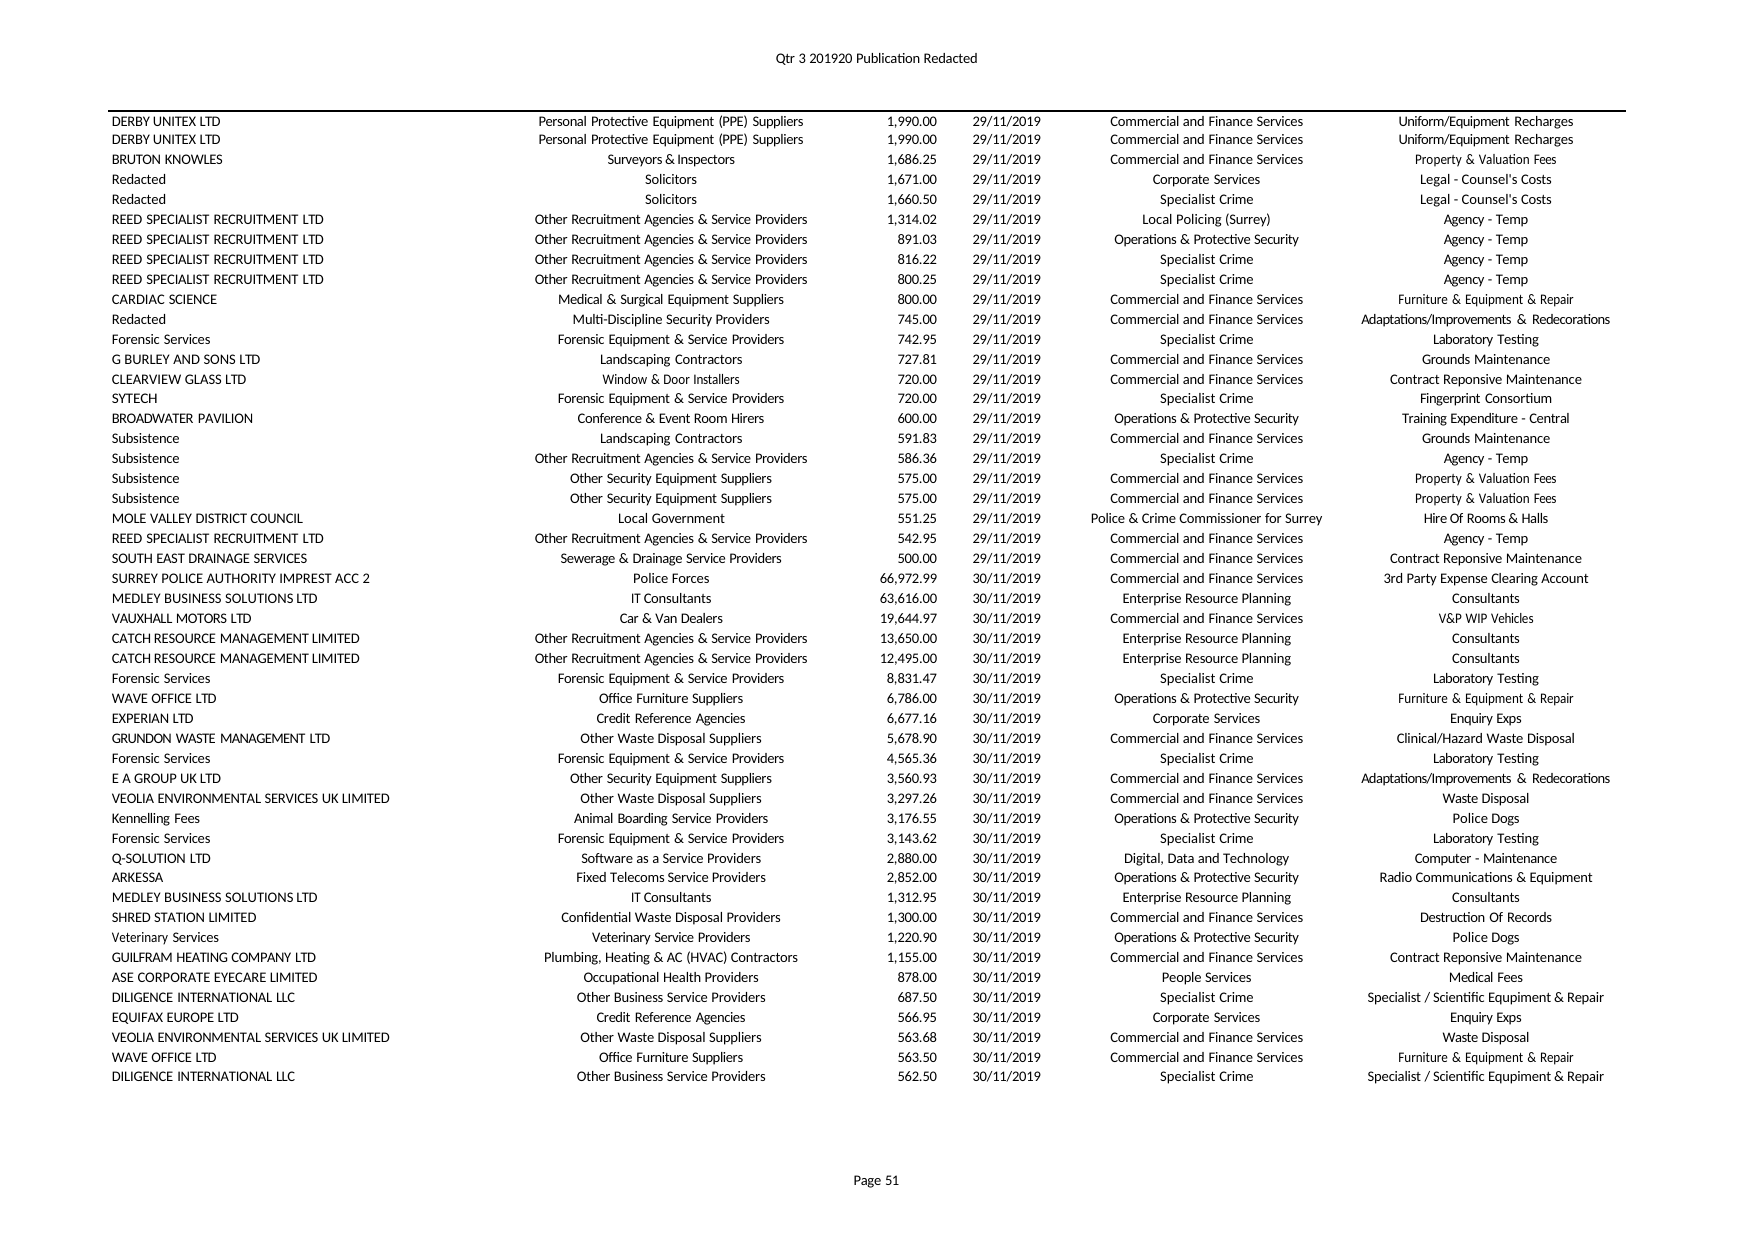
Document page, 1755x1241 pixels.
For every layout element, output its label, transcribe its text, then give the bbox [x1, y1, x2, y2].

table_cell 29/11/2019 [944, 509, 1067, 529]
table_cell Specialist Crime [1067, 829, 1346, 848]
table_cell MOLE VALLEY DISTRICT COUNCIL [108, 509, 508, 529]
table_cell Sewerage & Drainage Service Providers [509, 549, 831, 569]
table_cell Specialist / Scientific Equpiment & Repair [1346, 988, 1626, 1008]
table_cell 29/11/2019 [944, 450, 1067, 469]
table_cell Agency - Temp [1346, 230, 1626, 250]
table_cell CATCH RESOURCE MANAGEMENT LIMITED [108, 629, 508, 649]
table_cell Consultants [1346, 649, 1626, 669]
table_cell 30/11/2019 [944, 1048, 1067, 1068]
table_cell Destruction Of Records [1346, 908, 1626, 928]
table_cell Specialist Crime [1067, 669, 1346, 689]
table_cell Commercial and Finance Services [1067, 290, 1346, 310]
table_cell Other Waste Disposal Suppliers [509, 789, 831, 809]
table_cell 29/11/2019 [944, 150, 1067, 170]
table_cell 29/11/2019 [944, 310, 1067, 330]
table_cell 816.22 [831, 250, 944, 270]
table_cell 30/11/2019 [944, 948, 1067, 968]
table_cell 1,660.50 [831, 190, 944, 210]
table_cell Adaptations/Improvements & Redecorations [1346, 310, 1626, 330]
table_cell Laboratory Testing [1346, 829, 1626, 848]
table_cell Police & Crime Commissioner for Surrey [1067, 509, 1346, 529]
table_cell Property & Valuation Fees [1346, 469, 1626, 489]
table_cell Fingerprint Consortium [1346, 390, 1626, 409]
table_cell Property & Valuation Fees [1346, 150, 1626, 170]
table_cell 551.25 [831, 509, 944, 529]
table_cell Office Furniture Suppliers [509, 689, 831, 709]
table_cell Office Furniture Suppliers [509, 1048, 831, 1068]
table_cell CLEARVIEW GLASS LTD [108, 370, 508, 389]
table_cell Credit Reference Agencies [509, 1008, 831, 1028]
table_cell 30/11/2019 [944, 569, 1067, 589]
table_cell Hire Of Rooms & Halls [1346, 509, 1626, 529]
table_cell REED SPECIALIST RECRUITMENT LTD [108, 270, 508, 290]
table_cell 29/11/2019 [944, 529, 1067, 549]
table_cell Other Waste Disposal Suppliers [509, 1028, 831, 1048]
table_cell 6,677.16 [831, 709, 944, 729]
table_cell 562.50 [831, 1068, 944, 1087]
table_cell Enterprise Resource Planning [1067, 889, 1346, 908]
table_cell 591.83 [831, 430, 944, 449]
table_cell Occupational Health Providers [509, 968, 831, 988]
table_cell Specialist Crime [1067, 749, 1346, 769]
table_cell 29/11/2019 [944, 350, 1067, 369]
table_cell Training Expenditure - Central [1346, 410, 1626, 429]
table_cell 1,155.00 [831, 948, 944, 968]
table_cell 29/11/2019 [944, 170, 1067, 190]
table_cell Radio Communications & Equipment [1346, 869, 1626, 888]
table_cell Personal Protective Equipment (PPE) Suppliers [509, 112, 831, 130]
table_cell EXPERIAN LTD [108, 709, 508, 729]
table_cell Computer - Maintenance [1346, 849, 1626, 868]
table_cell Specialist Crime [1067, 1068, 1346, 1087]
table_cell Other Security Equipment Suppliers [509, 469, 831, 489]
table_cell Contract Reponsive Maintenance [1346, 370, 1626, 389]
table_cell Personal Protective Equipment (PPE) Suppliers [509, 130, 831, 150]
table_cell Commercial and Finance Services [1067, 729, 1346, 749]
table_cell Other Recruitment Agencies & Service Providers [509, 250, 831, 270]
table_cell 3rd Party Expense Clearing Account [1346, 569, 1626, 589]
table_cell Veterinary Service Providers [509, 928, 831, 948]
table_cell REED SPECIALIST RECRUITMENT LTD [108, 529, 508, 549]
table_cell 29/11/2019 [944, 549, 1067, 569]
table_cell CARDIAC SCIENCE [108, 290, 508, 310]
table_cell Agency - Temp [1346, 210, 1626, 230]
table_cell Local Government [509, 509, 831, 529]
table_cell 29/11/2019 [944, 489, 1067, 509]
table_cell Commercial and Finance Services [1067, 150, 1346, 170]
table_cell Software as a Service Providers [509, 849, 831, 868]
table_cell 6,786.00 [831, 689, 944, 709]
table_cell Enquiry Exps [1346, 709, 1626, 729]
table_cell 800.00 [831, 290, 944, 310]
table_cell Corporate Services [1067, 170, 1346, 190]
table_cell Furniture & Equipment & Repair [1346, 689, 1626, 709]
table_cell Other Recruitment Agencies & Service Providers [509, 230, 831, 250]
table_cell Operations & Protective Security [1067, 230, 1346, 250]
table_cell VEOLIA ENVIRONMENTAL SERVICES UK LIMITED [108, 789, 508, 809]
table_cell Police Forces [509, 569, 831, 589]
table_cell Animal Boarding Service Providers [509, 809, 831, 829]
table_cell 3,176.55 [831, 809, 944, 829]
table_cell Commercial and Finance Services [1067, 1028, 1346, 1048]
table_cell DERBY UNITEX LTD [108, 112, 508, 130]
table_cell Commercial and Finance Services [1067, 112, 1346, 130]
table_cell 1,312.95 [831, 889, 944, 908]
table_cell Other Recruitment Agencies & Service Providers [509, 210, 831, 230]
table_cell Operations & Protective Security [1067, 928, 1346, 948]
table_cell 687.50 [831, 988, 944, 1008]
table_cell WAVE OFFICE LTD [108, 689, 508, 709]
table_cell Commercial and Finance Services [1067, 430, 1346, 449]
table_cell Agency - Temp [1346, 250, 1626, 270]
table_cell 29/11/2019 [944, 430, 1067, 449]
table_cell GRUNDON WASTE MANAGEMENT LTD [108, 729, 508, 749]
table_cell Car & Van Dealers [509, 609, 831, 629]
table_cell E A GROUP UK LTD [108, 769, 508, 789]
table_cell Other Recruitment Agencies & Service Providers [509, 649, 831, 669]
table_cell 13,650.00 [831, 629, 944, 649]
table_cell Credit Reference Agencies [509, 709, 831, 729]
table_cell 29/11/2019 [944, 469, 1067, 489]
table_cell REED SPECIALIST RECRUITMENT LTD [108, 210, 508, 230]
table_cell 3,560.93 [831, 769, 944, 789]
table_cell 800.25 [831, 270, 944, 290]
table_cell IT Consultants [509, 589, 831, 609]
table_cell Redacted [108, 310, 508, 330]
table_cell 30/11/2019 [944, 769, 1067, 789]
table_cell 30/11/2019 [944, 649, 1067, 669]
table_cell 1,686.25 [831, 150, 944, 170]
table_cell 30/11/2019 [944, 629, 1067, 649]
table_cell 29/11/2019 [944, 390, 1067, 409]
table_cell Laboratory Testing [1346, 749, 1626, 769]
table_cell Agency - Temp [1346, 529, 1626, 549]
table_cell Grounds Maintenance [1346, 430, 1626, 449]
table_cell Other Security Equipment Suppliers [509, 489, 831, 509]
table_cell Other Recruitment Agencies & Service Providers [509, 450, 831, 469]
table_cell 563.50 [831, 1048, 944, 1068]
table_cell Agency - Temp [1346, 450, 1626, 469]
table_cell Specialist Crime [1067, 330, 1346, 349]
table_cell Other Recruitment Agencies & Service Providers [509, 529, 831, 549]
table_cell 30/11/2019 [944, 1068, 1067, 1087]
table_cell 563.68 [831, 1028, 944, 1048]
table_cell Specialist / Scientific Equpiment & Repair [1346, 1068, 1626, 1087]
table_cell Specialist Crime [1067, 988, 1346, 1008]
table_cell ARKESSA [108, 869, 508, 888]
table_cell 29/11/2019 [944, 190, 1067, 210]
table_cell 2,852.00 [831, 869, 944, 888]
table_cell Operations & Protective Security [1067, 689, 1346, 709]
table_cell Forensic Services [108, 669, 508, 689]
table_cell Legal - Counsel's Costs [1346, 190, 1626, 210]
table_cell 586.36 [831, 450, 944, 469]
table_cell 3,143.62 [831, 829, 944, 848]
table_cell 1,990.00 [831, 112, 944, 130]
table_cell Grounds Maintenance [1346, 350, 1626, 369]
table_cell Veterinary Services [108, 928, 508, 948]
table_cell 8,831.47 [831, 669, 944, 689]
table_cell Consultants [1346, 889, 1626, 908]
table_cell Enterprise Resource Planning [1067, 629, 1346, 649]
table_cell Other Recruitment Agencies & Service Providers [509, 629, 831, 649]
table_cell VAUXHALL MOTORS LTD [108, 609, 508, 629]
table_cell DILIGENCE INTERNATIONAL LLC [108, 988, 508, 1008]
table_cell Q-SOLUTION LTD [108, 849, 508, 868]
table_cell Commercial and Finance Services [1067, 908, 1346, 928]
table_cell Clinical/Hazard Waste Disposal [1346, 729, 1626, 749]
table_cell Forensic Services [108, 330, 508, 349]
table_cell SYTECH [108, 390, 508, 409]
table_cell 575.00 [831, 489, 944, 509]
table_cell Forensic Services [108, 829, 508, 848]
table_cell Corporate Services [1067, 1008, 1346, 1028]
table_cell Other Waste Disposal Suppliers [509, 729, 831, 749]
table_cell Commercial and Finance Services [1067, 130, 1346, 150]
table_cell Plumbing, Heating & AC (HVAC) Contractors [509, 948, 831, 968]
table_cell IT Consultants [509, 889, 831, 908]
table_cell Commercial and Finance Services [1067, 948, 1346, 968]
table_cell Commercial and Finance Services [1067, 769, 1346, 789]
table_cell Contract Reponsive Maintenance [1346, 549, 1626, 569]
table_cell Other Business Service Providers [509, 1068, 831, 1087]
table_cell 891.03 [831, 230, 944, 250]
table_cell 542.95 [831, 529, 944, 549]
table_cell Specialist Crime [1067, 390, 1346, 409]
table_cell Uniform/Equipment Recharges [1346, 112, 1626, 130]
table_cell 29/11/2019 [944, 230, 1067, 250]
table_cell Subsistence [108, 430, 508, 449]
table_cell Commercial and Finance Services [1067, 789, 1346, 809]
table_cell Fixed Telecoms Service Providers [509, 869, 831, 888]
table_cell SURREY POLICE AUTHORITY IMPREST ACC 2 [108, 569, 508, 589]
table_cell 5,678.90 [831, 729, 944, 749]
table_cell Commercial and Finance Services [1067, 469, 1346, 489]
table_cell Property & Valuation Fees [1346, 489, 1626, 509]
table_cell Specialist Crime [1067, 190, 1346, 210]
table_cell DERBY UNITEX LTD [108, 130, 508, 150]
table_cell Specialist Crime [1067, 250, 1346, 270]
table_cell Subsistence [108, 489, 508, 509]
table_cell Corporate Services [1067, 709, 1346, 729]
table_cell 500.00 [831, 549, 944, 569]
table_cell Contract Reponsive Maintenance [1346, 948, 1626, 968]
table_cell 720.00 [831, 390, 944, 409]
table_cell REED SPECIALIST RECRUITMENT LTD [108, 230, 508, 250]
table_cell Legal - Counsel's Costs [1346, 170, 1626, 190]
table_cell 2,880.00 [831, 849, 944, 868]
table_cell Landscaping Contractors [509, 350, 831, 369]
table_cell Consultants [1346, 629, 1626, 649]
table_cell Furniture & Equipment & Repair [1346, 290, 1626, 310]
table_cell SHRED STATION LIMITED [108, 908, 508, 928]
table_cell 566.95 [831, 1008, 944, 1028]
table_cell Solicitors [509, 190, 831, 210]
table_cell Commercial and Finance Services [1067, 489, 1346, 509]
table_cell 66,972.99 [831, 569, 944, 589]
table_cell 30/11/2019 [944, 669, 1067, 689]
table_cell Other Security Equipment Suppliers [509, 769, 831, 789]
table_cell Subsistence [108, 469, 508, 489]
table_cell Forensic Equipment & Service Providers [509, 669, 831, 689]
table_cell Commercial and Finance Services [1067, 350, 1346, 369]
table_cell 29/11/2019 [944, 290, 1067, 310]
table_cell Consultants [1346, 589, 1626, 609]
table_cell DILIGENCE INTERNATIONAL LLC [108, 1068, 508, 1087]
table_cell Forensic Equipment & Service Providers [509, 829, 831, 848]
table_cell 29/11/2019 [944, 330, 1067, 349]
table_cell Other Business Service Providers [509, 988, 831, 1008]
table_cell Forensic Equipment & Service Providers [509, 749, 831, 769]
table_cell Commercial and Finance Services [1067, 370, 1346, 389]
table_cell 30/11/2019 [944, 689, 1067, 709]
table_cell Enquiry Exps [1346, 1008, 1626, 1028]
table_cell 30/11/2019 [944, 709, 1067, 729]
table_cell MEDLEY BUSINESS SOLUTIONS LTD [108, 889, 508, 908]
table_cell Multi-Discipline Security Providers [509, 310, 831, 330]
table_cell Digital, Data and Technology [1067, 849, 1346, 868]
table_cell Medical & Surgical Equipment Suppliers [509, 290, 831, 310]
table_cell Enterprise Resource Planning [1067, 649, 1346, 669]
table_cell 63,616.00 [831, 589, 944, 609]
table_cell V&P WIP Vehicles [1346, 609, 1626, 629]
table_cell Confidential Waste Disposal Providers [509, 908, 831, 928]
table_cell 30/11/2019 [944, 889, 1067, 908]
table_cell 30/11/2019 [944, 789, 1067, 809]
table_cell 12,495.00 [831, 649, 944, 669]
table_cell 30/11/2019 [944, 968, 1067, 988]
table_cell BRUTON KNOWLES [108, 150, 508, 170]
table_cell Forensic Equipment & Service Providers [509, 330, 831, 349]
table_cell 575.00 [831, 469, 944, 489]
table_cell Redacted [108, 190, 508, 210]
table_cell 600.00 [831, 410, 944, 429]
table_cell 29/11/2019 [944, 112, 1067, 130]
table_cell Kennelling Fees [108, 809, 508, 829]
table_cell 29/11/2019 [944, 270, 1067, 290]
table_cell 29/11/2019 [944, 370, 1067, 389]
table_cell GUILFRAM HEATING COMPANY LTD [108, 948, 508, 968]
table_cell Other Recruitment Agencies & Service Providers [509, 270, 831, 290]
table_cell Agency - Temp [1346, 270, 1626, 290]
table_cell Commercial and Finance Services [1067, 609, 1346, 629]
table_cell Forensic Equipment & Service Providers [509, 390, 831, 409]
table_cell Commercial and Finance Services [1067, 569, 1346, 589]
table_cell Surveyors & Inspectors [509, 150, 831, 170]
table_cell Commercial and Finance Services [1067, 549, 1346, 569]
table_cell Commercial and Finance Services [1067, 529, 1346, 549]
table_cell REED SPECIALIST RECRUITMENT LTD [108, 250, 508, 270]
table_cell 29/11/2019 [944, 410, 1067, 429]
table_cell Laboratory Testing [1346, 330, 1626, 349]
table_cell 1,671.00 [831, 170, 944, 190]
table_cell 727.81 [831, 350, 944, 369]
table_cell 3,297.26 [831, 789, 944, 809]
table_cell Police Dogs [1346, 809, 1626, 829]
table_cell Operations & Protective Security [1067, 869, 1346, 888]
table_cell 1,314.02 [831, 210, 944, 230]
table_cell Operations & Protective Security [1067, 809, 1346, 829]
table_cell Medical Fees [1346, 968, 1626, 988]
table_cell Subsistence [108, 450, 508, 469]
table_cell 30/11/2019 [944, 908, 1067, 928]
table_cell 29/11/2019 [944, 250, 1067, 270]
table_cell People Services [1067, 968, 1346, 988]
table_cell Solicitors [509, 170, 831, 190]
table_cell ASE CORPORATE EYECARE LIMITED [108, 968, 508, 988]
table_cell Window & Door Installers [509, 370, 831, 389]
table_cell 30/11/2019 [944, 809, 1067, 829]
table_cell Waste Disposal [1346, 1028, 1626, 1048]
table_cell 19,644.97 [831, 609, 944, 629]
table_cell 30/11/2019 [944, 829, 1067, 848]
table_cell 742.95 [831, 330, 944, 349]
table_cell 1,990.00 [831, 130, 944, 150]
table_cell 29/11/2019 [944, 210, 1067, 230]
table_cell 30/11/2019 [944, 869, 1067, 888]
table_cell Laboratory Testing [1346, 669, 1626, 689]
table_cell 30/11/2019 [944, 729, 1067, 749]
table_cell 30/11/2019 [944, 589, 1067, 609]
table_cell Redacted [108, 170, 508, 190]
table_cell Adaptations/Improvements & Redecorations [1346, 769, 1626, 789]
table_cell WAVE OFFICE LTD [108, 1048, 508, 1068]
table_cell Local Policing (Surrey) [1067, 210, 1346, 230]
table_cell Commercial and Finance Services [1067, 1048, 1346, 1068]
table_cell 30/11/2019 [944, 1028, 1067, 1048]
table_cell Waste Disposal [1346, 789, 1626, 809]
table_cell Operations & Protective Security [1067, 410, 1346, 429]
table_cell BROADWATER PAVILION [108, 410, 508, 429]
table_cell Specialist Crime [1067, 450, 1346, 469]
table_cell EQUIFAX EUROPE LTD [108, 1008, 508, 1028]
table_cell 878.00 [831, 968, 944, 988]
table_cell 30/11/2019 [944, 988, 1067, 1008]
table_cell 30/11/2019 [944, 928, 1067, 948]
table_cell 4,565.36 [831, 749, 944, 769]
table_cell 1,300.00 [831, 908, 944, 928]
table_cell 745.00 [831, 310, 944, 330]
table_cell 30/11/2019 [944, 849, 1067, 868]
table_cell 30/11/2019 [944, 1008, 1067, 1028]
table_cell CATCH RESOURCE MANAGEMENT LIMITED [108, 649, 508, 669]
table_cell 29/11/2019 [944, 130, 1067, 150]
table_cell 30/11/2019 [944, 609, 1067, 629]
table_cell VEOLIA ENVIRONMENTAL SERVICES UK LIMITED [108, 1028, 508, 1048]
table_cell Police Dogs [1346, 928, 1626, 948]
table_cell 30/11/2019 [944, 749, 1067, 769]
table_cell G BURLEY AND SONS LTD [108, 350, 508, 369]
table_cell SOUTH EAST DRAINAGE SERVICES [108, 549, 508, 569]
table_cell Commercial and Finance Services [1067, 310, 1346, 330]
table_cell 1,220.90 [831, 928, 944, 948]
table_cell Enterprise Resource Planning [1067, 589, 1346, 609]
table_cell Landscaping Contractors [509, 430, 831, 449]
table_cell Conference & Event Room Hirers [509, 410, 831, 429]
table_cell Furniture & Equipment & Repair [1346, 1048, 1626, 1068]
table_cell 720.00 [831, 370, 944, 389]
table_cell Specialist Crime [1067, 270, 1346, 290]
table_cell MEDLEY BUSINESS SOLUTIONS LTD [108, 589, 508, 609]
table_cell Uniform/Equipment Recharges [1346, 130, 1626, 150]
table_cell Forensic Services [108, 749, 508, 769]
